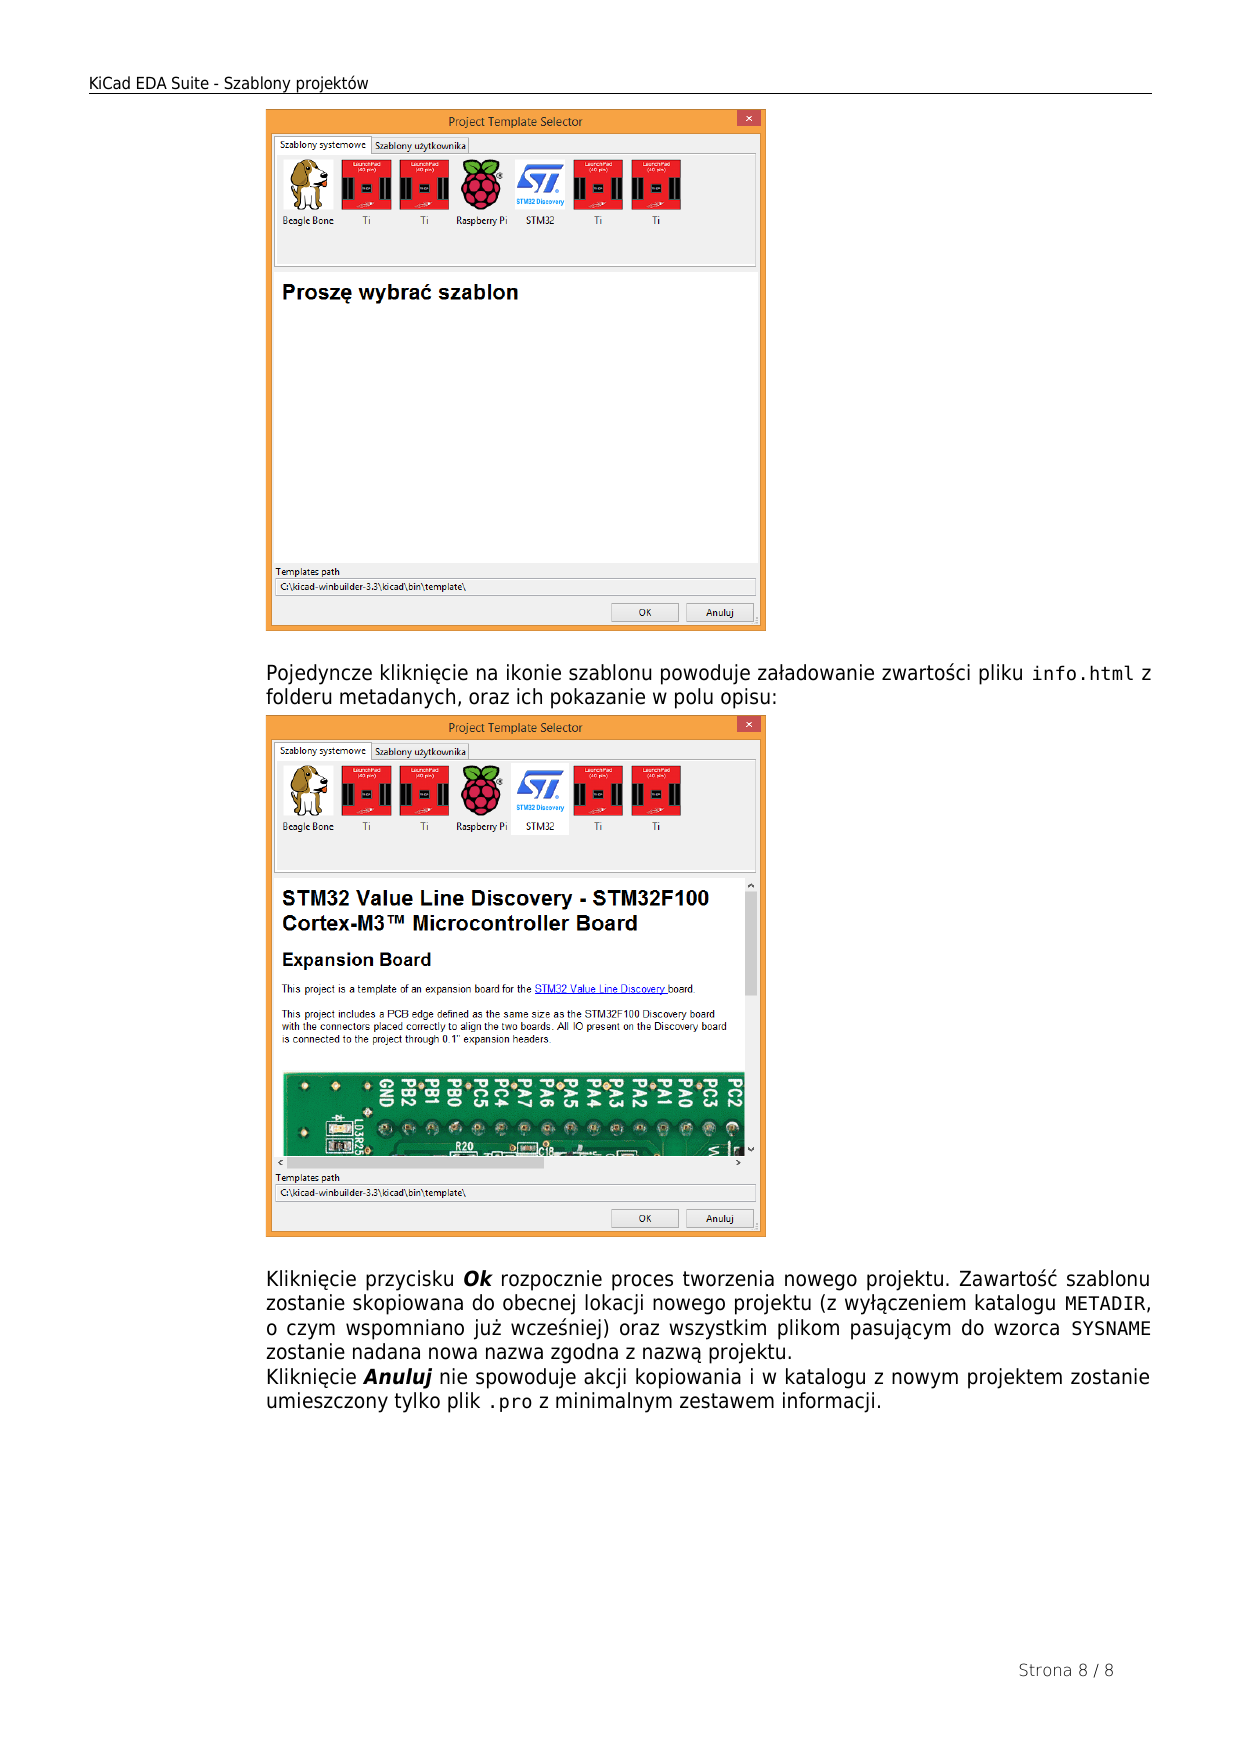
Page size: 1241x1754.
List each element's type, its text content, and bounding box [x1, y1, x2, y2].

picture [265, 715, 766, 1237]
text Pojedyncze kliknięcie na ikonie szablonu powoduje załadowanie zwartości pliku info.html z folderu metadanych, oraz ich pokazanie w polu opisu: [266, 661, 1152, 709]
text Kliknięcie przycisku Ok rozpocznie proces tworzenia nowego projektu. Zawartość szablonu zostanie skopiowana do obecnej lokacji nowego projektu (z wyłączeniem katalogu METADIR, o czym wspomniano już wcześniej) oraz wszystkim plikom pasującym do wzorca SYSNAME zostanie nadana nowa nazwa zgodna z nazwą projektu. [266, 1267, 1152, 1364]
picture [265, 109, 766, 631]
text Kliknięcie Anuluj nie spowoduje akcji kopiowania i w katalogu z nowym projektem zostanie umieszczony tylko plik .pro z minimalnym zestawem informacji. [266, 1364, 1152, 1413]
